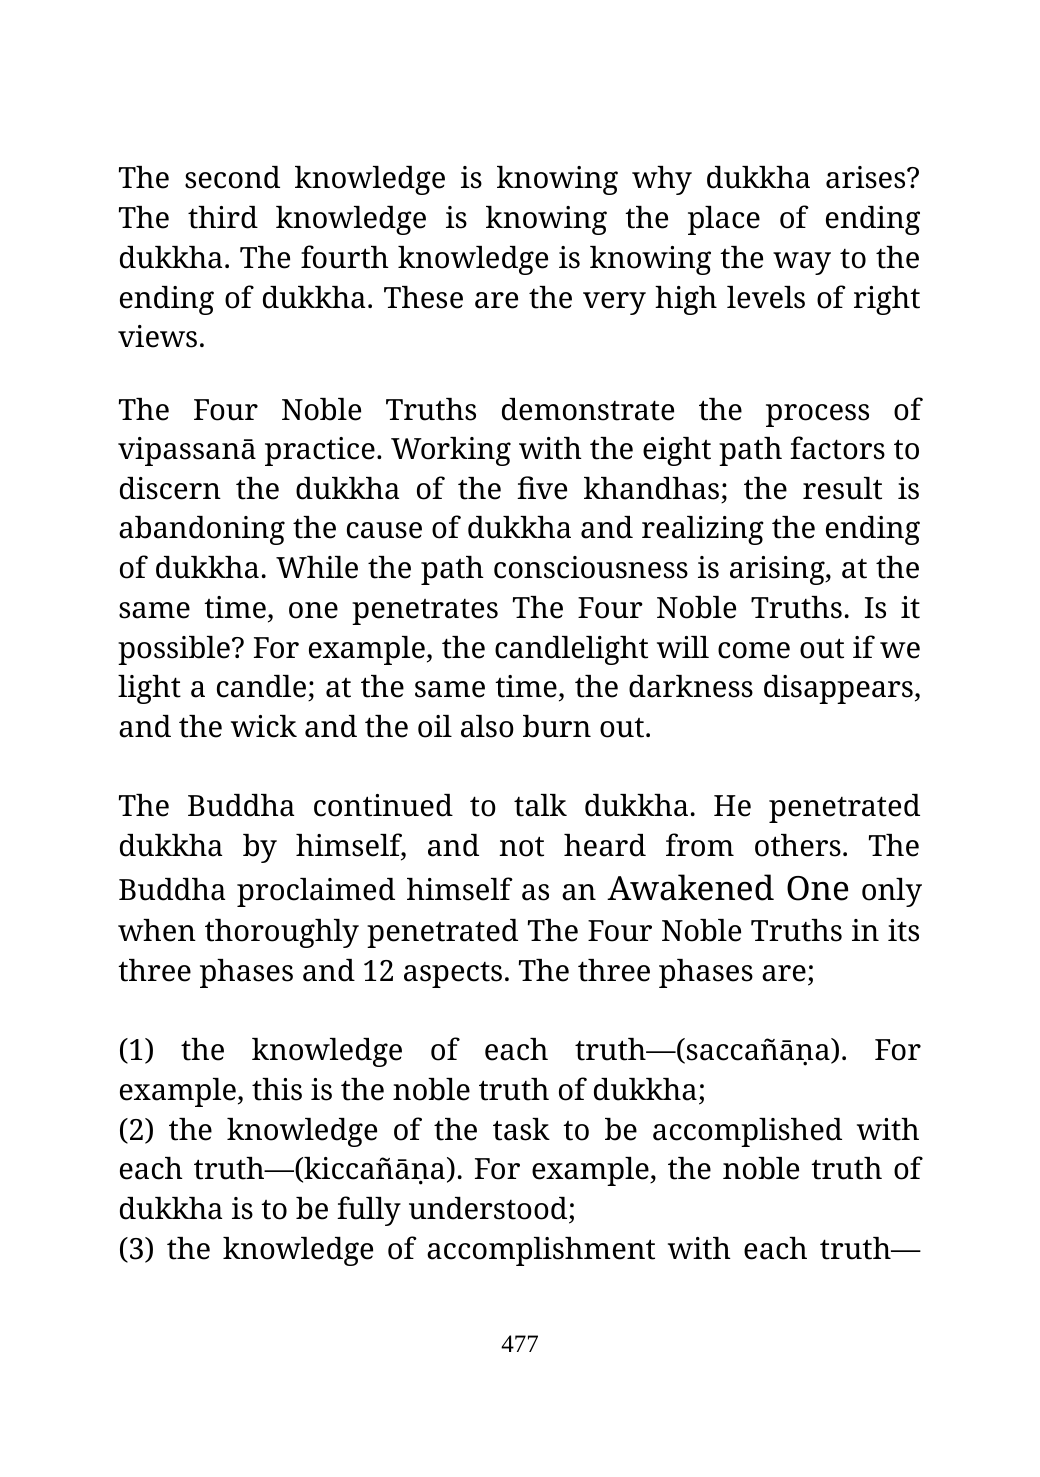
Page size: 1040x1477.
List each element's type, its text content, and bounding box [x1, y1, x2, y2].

text The Four Noble Truths demonstrate the process of vipassanā practice. Working with the eight path factors to discern the dukkha of the five khandhas; the result is abandoning the cause of dukkha and realizing the ending of dukkha. While the path consciousness is arising, at the same time, one penetrates The Four Noble Truths. Is it possible? For example, the candlelight will come out if we light a candle; at the same time, the darkness disappears, and the wick and the oil also burn out. The Buddha continued to talk dukkha. He penetrated dukkha by himself, and not heard from others. The Buddha proclaimed himself as an Awakened One only when thoroughly penetrated The Four Noble Truths in its three phases and 12 aspects. The three phases are; (1) the knowledge of each truth—(saccañāṇa). For example, this is the noble truth of dukkha; (2) the knowledge of the task to be accomplished with each truth—(kiccañāṇa). For example, the noble truth of dukkha is to be fully understood; (3) the knowledge of accomplishment with each truth— [118, 389, 922, 1268]
text The second knowledge is knowing why dukkha arises? The third knowledge is knowing the place of ending dukkha. The fourth knowledge is knowing the way to the ending of dukkha. These are the very high levels of right views. [118, 118, 922, 356]
